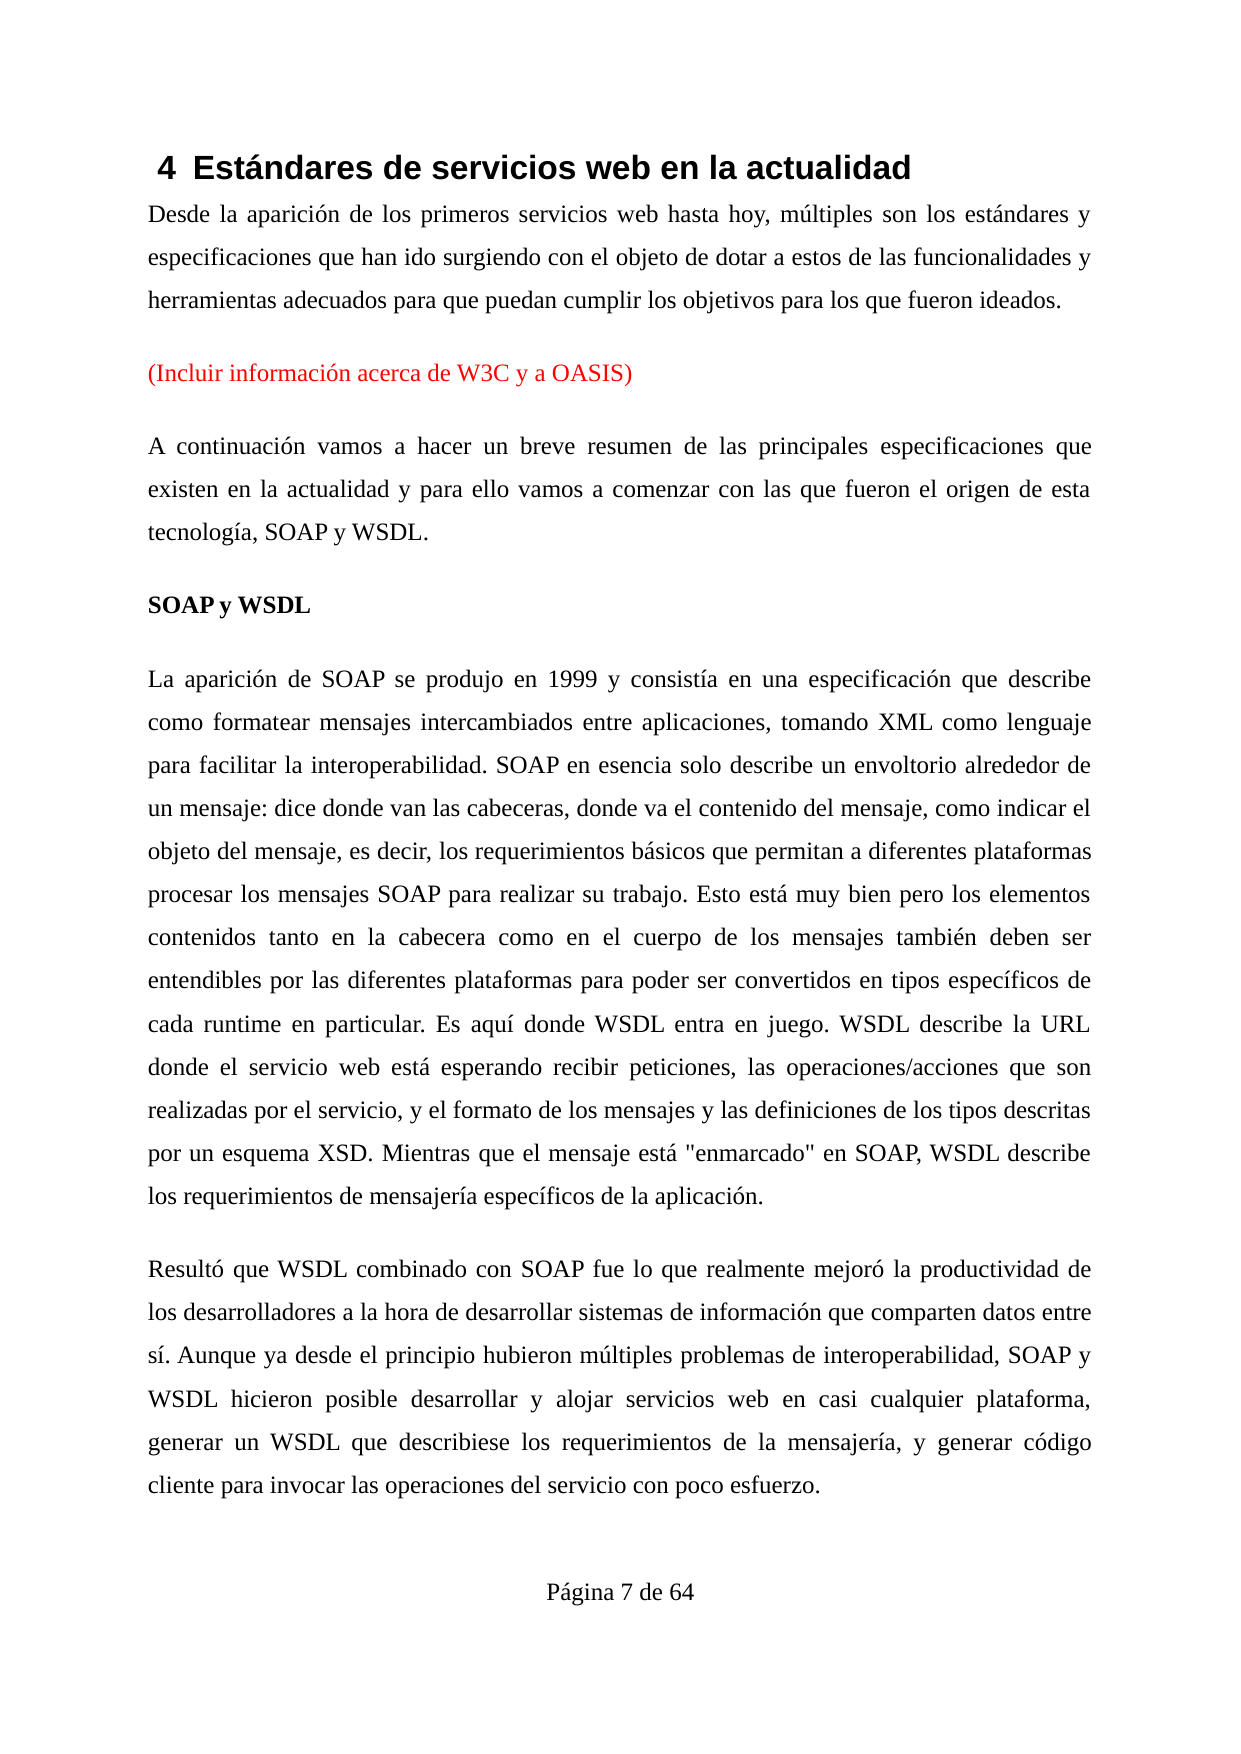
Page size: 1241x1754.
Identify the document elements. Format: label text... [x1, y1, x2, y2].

text A continuación vamos a hacer un breve resumen de las principales especificaciones que existen en la actualidad y para ello vamos a comenzar con las que fueron el origen de esta tecnología, SOAP y WSDL. [148, 431, 1093, 546]
subtitle Estándares de servicios web en la actualidad [148, 148, 1093, 186]
text Resultó que WSDL combinado con SOAP fue lo que realmente mejoró la productividad de los desarrolladores a la hora de desarrollar sistemas de información que comparten datos entre sí. Aunque ya desde el principio hubieron múltiples problemas de interoperabilidad, SOAP y WSDL hicieron posible desarrollar y alojar servicios web en casi cualquier plataforma, generar un WSDL que describiese los requerimientos de la mensajería, y generar código cliente para invocar las operaciones del servicio con poco esfuerzo. [148, 1254, 1093, 1499]
text La aparición de SOAP se produjo en 1999 y consistía en una especificación que describe como formatear mensajes intercambiados entre aplicaciones, tomando XML como lenguaje para facilitar la interoperabilidad. SOAP en esencia solo describe un envoltorio alrededor de un mensaje: dice donde van las cabeceras, donde va el contenido del mensaje, como indicar el objeto del mensaje, es decir, los requerimientos básicos que permitan a diferentes plataformas procesar los mensajes SOAP para realizar su trabajo. Esto está muy bien pero los elementos contenidos tanto en la cabecera como en el cuerpo de los mensajes también deben ser entendibles por las diferentes plataformas para poder ser convertidos en tipos específicos de cada runtime en particular. Es aquí donde WSDL entra en juego. WSDL describe la URL donde el servicio web está esperando recibir peticiones, las operaciones/acciones que son realizadas por el servicio, y el formato de los mensajes y las definiciones de los tipos descritas por un esquema XSD. Mientras que el mensaje está "enmarcado" en SOAP, WSDL describe los requerimientos de mensajería específicos de la aplicación. [148, 664, 1093, 1210]
text (Incluir información acerca de W3C y a OASIS) [148, 358, 1093, 387]
text Desde la aparición de los primeros servicios web hasta hoy, múltiples son los estándares y especificaciones que han ido surgiendo con el objeto de dotar a estos de las funcionalidades y herramientas adecuados para que puedan cumplir los objetivos para los que fueron ideados. [148, 199, 1093, 314]
text SOAP y WSDL [148, 591, 1093, 619]
